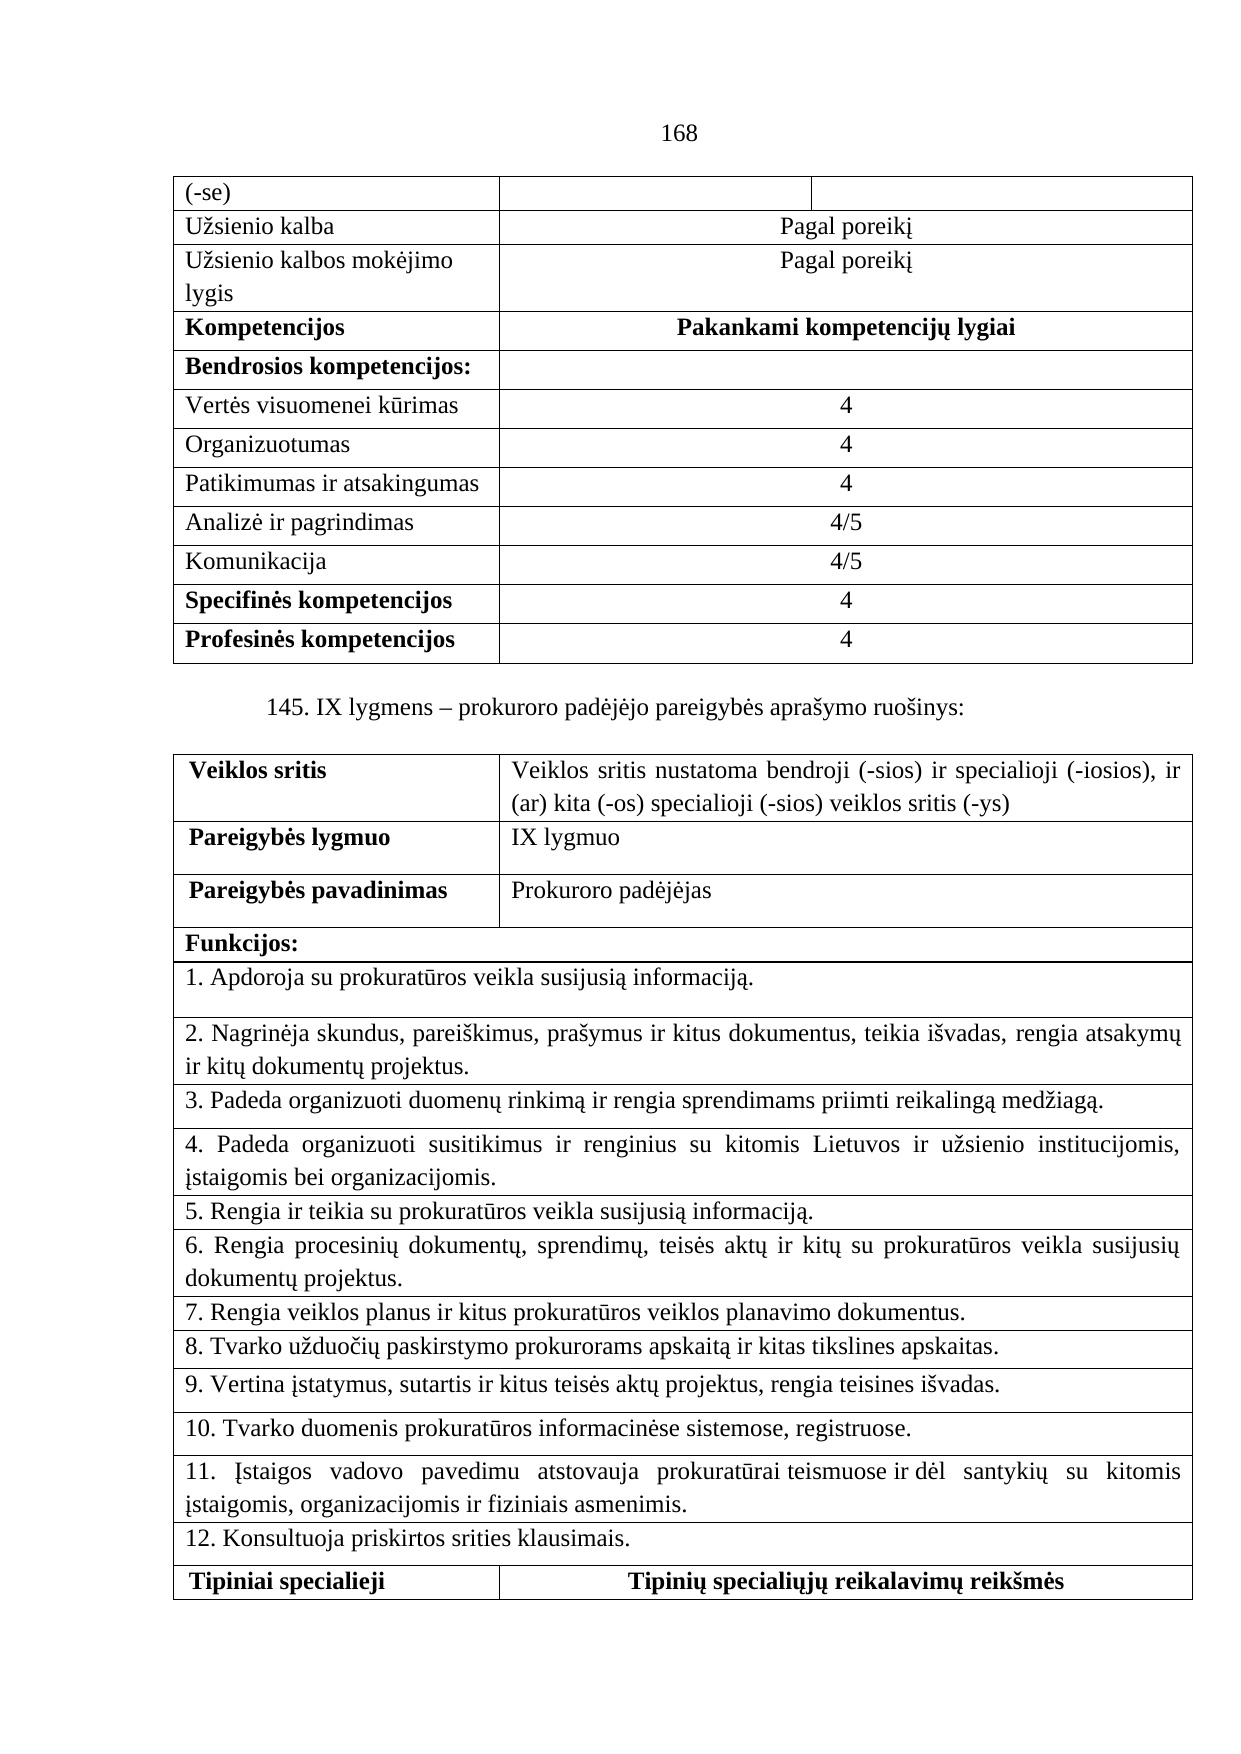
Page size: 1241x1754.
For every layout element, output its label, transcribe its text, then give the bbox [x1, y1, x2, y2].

table_cell Analizė ir pagrindimas [174, 507, 499, 545]
table_cell 9. Vertina įstatymus, sutartis ir kitus teisės aktų projektus, rengia teisines išvadas. [174, 1369, 1192, 1412]
table_cell 7. Rengia veiklos planus ir kitus prokuratūros veiklos planavimo dokumentus. [174, 1297, 1192, 1330]
table_cell Profesinės kompetencijos [174, 624, 499, 662]
table_cell Tipiniai specialieji [174, 1566, 499, 1599]
table_cell 1. Apdoroja su prokuratūros veikla susijusią informaciją. [174, 963, 1192, 1017]
table_cell Kompetencijos [174, 312, 499, 350]
table_cell 12. Konsultuoja priskirtos srities klausimais. [174, 1523, 1192, 1565]
table_cell 8. Tvarko užduočių paskirstymo prokurorams apskaitą ir kitas tikslines apskaitas. [174, 1331, 1192, 1368]
table_cell Patikimumas ir atsakingumas [174, 468, 499, 506]
table_cell 4. Padeda organizuoti susitikimus ir renginius su kitomis Lietuvos ir užsienio institucijomis, įstaigomis bei organizacijomis. [174, 1129, 1192, 1195]
table_cell IX lygmuo [500, 822, 1192, 874]
table_cell 2. Nagrinėja skundus, pareiškimus, prašymus ir kitus dokumentus, teikia išvadas, rengia atsakymų ir kitų dokumentų projektus. [174, 1018, 1192, 1084]
table_header Veiklos sritis nustatoma bendroji (-sios) ir specialioji (-iosios), ir (ar) kita (-os) specialioji (-sios) veiklos sritis (-ys) [500, 755, 1192, 821]
table_cell 4/5 [500, 507, 1192, 545]
table_cell [812, 177, 1192, 210]
table_cell 4 [500, 468, 1192, 506]
table_cell Pareigybės pavadinimas [174, 875, 499, 927]
table_cell Funkcijos: [174, 928, 1192, 961]
table_cell Pagal poreikį [500, 211, 1192, 244]
table_cell 5. Rengia ir teikia su prokuratūros veikla susijusią informaciją. [174, 1196, 1192, 1229]
table_cell Užsienio kalbos mokėjimo lygis [174, 245, 499, 311]
table_cell 4 [500, 585, 1192, 623]
table_cell 3. Padeda organizuoti duomenų rinkimą ir rengia sprendimams priimti reikalingą medžiagą. [174, 1085, 1192, 1128]
table_cell Vertės visuomenei kūrimas [174, 390, 499, 428]
table_cell Pakankami kompetencijų lygiai [500, 312, 1192, 350]
table_cell 6. Rengia procesinių dokumentų, sprendimų, teisės aktų ir kitų su prokuratūros veikla susijusių dokumentų projektus. [174, 1230, 1192, 1296]
table_cell (-se) [174, 177, 499, 210]
table_header Veiklos sritis [174, 755, 499, 821]
table_cell Specifinės kompetencijos [174, 585, 499, 623]
table_cell [500, 177, 811, 210]
table_cell Užsienio kalba [174, 211, 499, 244]
table_cell [500, 351, 1192, 389]
table_cell 4 [500, 390, 1192, 428]
table_cell 4 [500, 429, 1192, 467]
table_cell Pareigybės lygmuo [174, 822, 499, 874]
table_cell Komunikacija [174, 546, 499, 584]
table_cell Prokuroro padėjėjas [500, 875, 1192, 927]
table_cell 11. Įstaigos vadovo pavedimu atstovauja prokuratūrai teismuose ir dėl santykių su kitomis įstaigomis, organizacijomis ir fiziniais asmenimis. [174, 1456, 1192, 1522]
table_cell 4/5 [500, 546, 1192, 584]
text 145. IX lygmens – prokuroro padėjėjo pareigybės aprašymo ruošinys: [177, 692, 1181, 721]
table_cell Bendrosios kompetencijos: [174, 351, 499, 389]
table_cell 4 [500, 624, 1192, 662]
table_cell 10. Tvarko duomenis prokuratūros informacinėse sistemose, registruose. [174, 1413, 1192, 1455]
table_cell Tipinių specialiųjų reikalavimų reikšmės [500, 1566, 1192, 1599]
table_cell Organizuotumas [174, 429, 499, 467]
table_cell Pagal poreikį [500, 245, 1192, 311]
